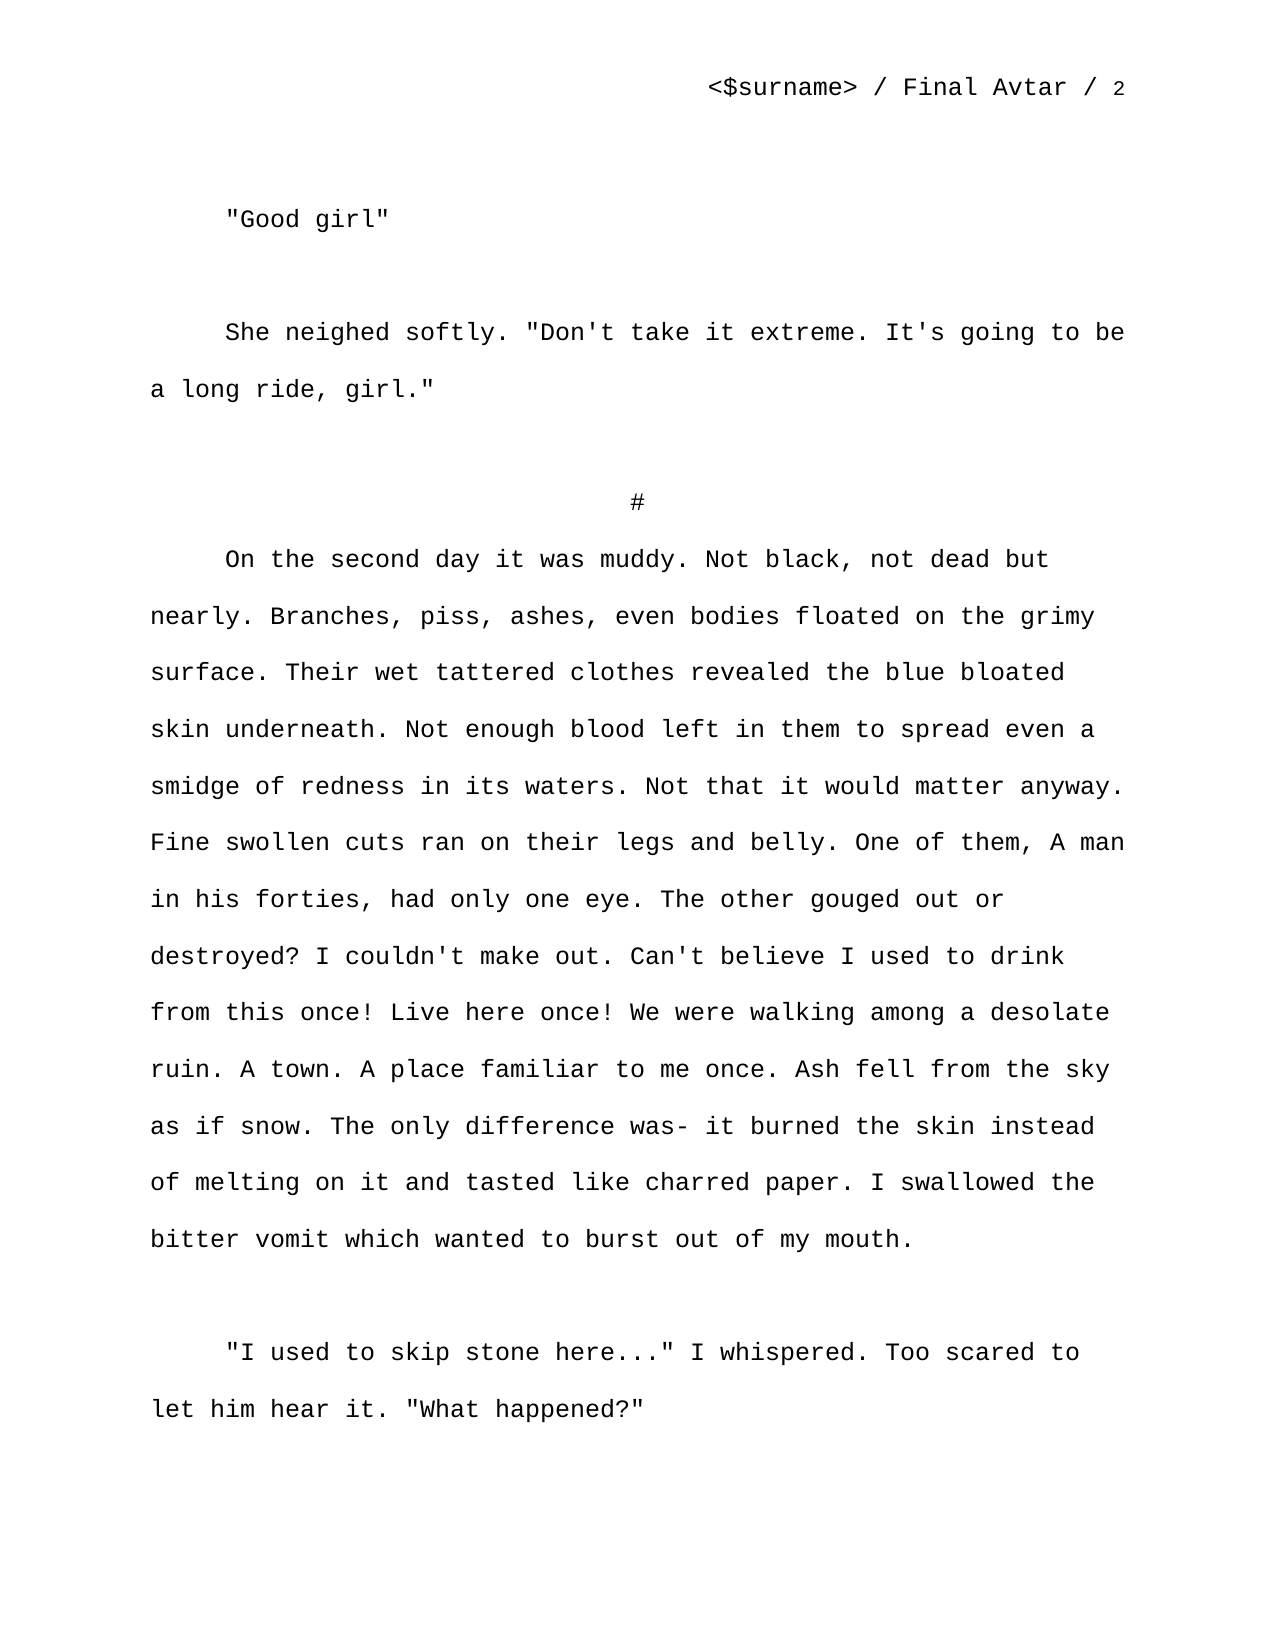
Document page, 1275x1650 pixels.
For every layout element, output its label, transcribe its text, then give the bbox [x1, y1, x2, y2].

text # [150, 490, 1125, 518]
text She neighed softly. "Don't take it extreme. It's going to be a long ride, girl." [150, 320, 1125, 405]
text On the second day it was muddy. Not black, not dead but nearly. Branches, piss, ashes, even bodies floated on the grimy surface. Their wet tattered clothes revealed the blue bloated skin underneath. Not enough blood left in them to spread even a smidge of redness in its waters. Not that it would matter anyway. Fine swollen cuts ran on their legs and belly. One of them, A man in his forties, had only one eye. The other gouged out or destroyed? I couldn't make out. Can't believe I used to drink from this once! Live here once! We were walking among a desolate ruin. A town. A place familiar to me once. Ash fell from the sky as if snow. The only difference was- it burned the skin instead of melting on it and tasted like charred paper. I swallowed the bitter vomit which wanted to burst out of my mouth. [150, 547, 1125, 1255]
text "I used to skip stone here..." I whispered. Too scared to let him hear it. "What happened?" [150, 1340, 1125, 1425]
text "Good girl" [150, 207, 1125, 235]
